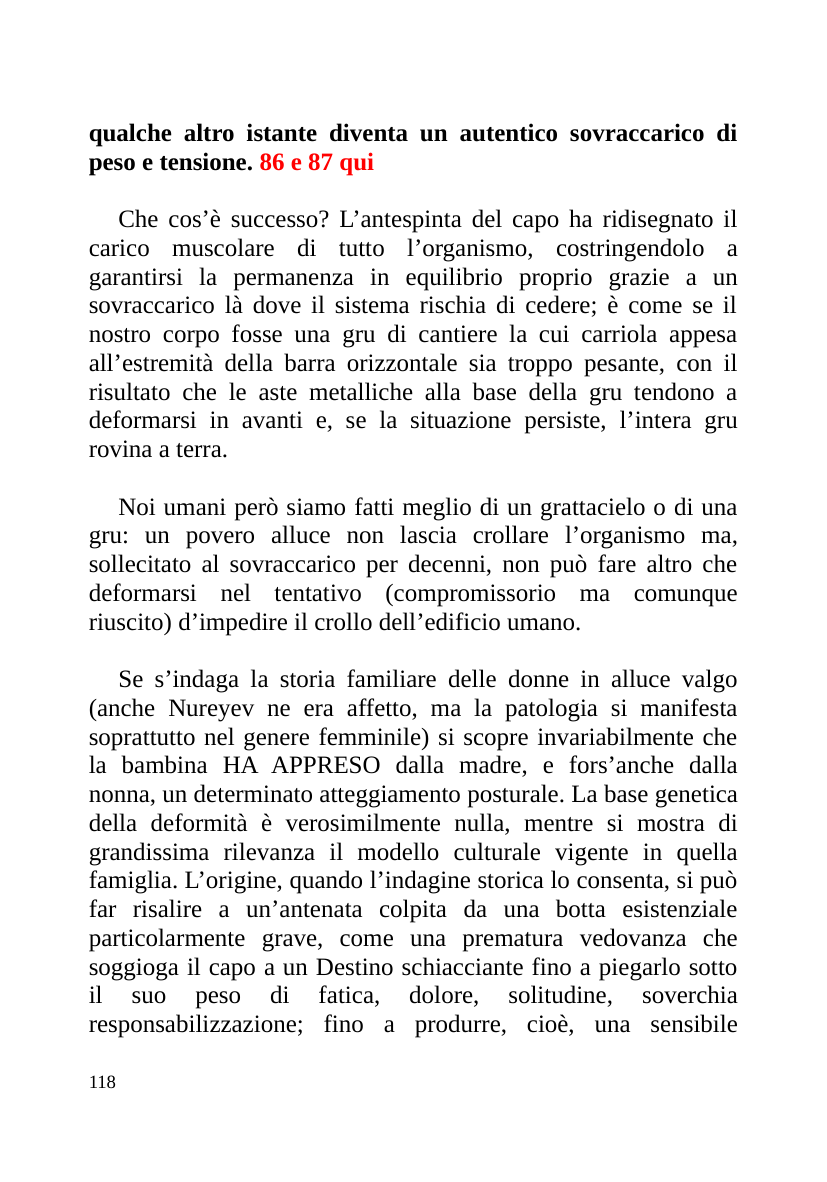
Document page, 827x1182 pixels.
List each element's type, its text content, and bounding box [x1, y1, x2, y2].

text Se s’indaga la storia familiare delle donne in alluce valgo (anche Nureyev ne era affetto, ma la patologia si manifesta soprattutto nel genere femminile) si scopre invariabilmente che la bambina HA APPRESO dalla madre, e fors’anche dalla nonna, un determinato atteggiamento posturale. La base genetica della deformità è verosimilmente nulla, mentre si mostra di grandissima rilevanza il modello culturale vigente in quella famiglia. L’origine, quando l’indagine storica lo consenta, si può far risalire a un’antenata colpita da una botta esistenziale particolarmente grave, come una prematura vedovanza che soggioga il capo a un Destino schiacciante fino a piegarlo sotto il suo peso di fatica, dolore, solitudine, soverchia responsabilizzazione; fino a produrre, cioè, una sensibile [88, 664, 738, 1038]
text Che cos’è successo? L’antespinta del capo ha ridisegnato il carico muscolare di tutto l’organismo, costringendolo a garantirsi la permanenza in equilibrio proprio grazie a un sovraccarico là dove il sistema rischia di cedere; è come se il nostro corpo fosse una gru di cantiere la cui carriola appesa all’estremità della barra orizzontale sia troppo pesante, con il risultato che le aste metalliche alla base della gru tendono a deformarsi in avanti e, se la situazione persiste, l’intera gru rovina a terra. [88, 204, 738, 463]
text Noi umani però siamo fatti meglio di un grattacielo o di una gru: un povero alluce non lascia crollare l’organismo ma, sollecitato al sovraccarico per decenni, non può fare altro che deformarsi nel tentativo (compromissorio ma comunque riuscito) d’impedire il crollo dell’edificio umano. [88, 492, 738, 636]
text qualche altro istante diventa un autentico sovraccarico di peso e tensione. 86 e 87 qui [88, 118, 738, 176]
